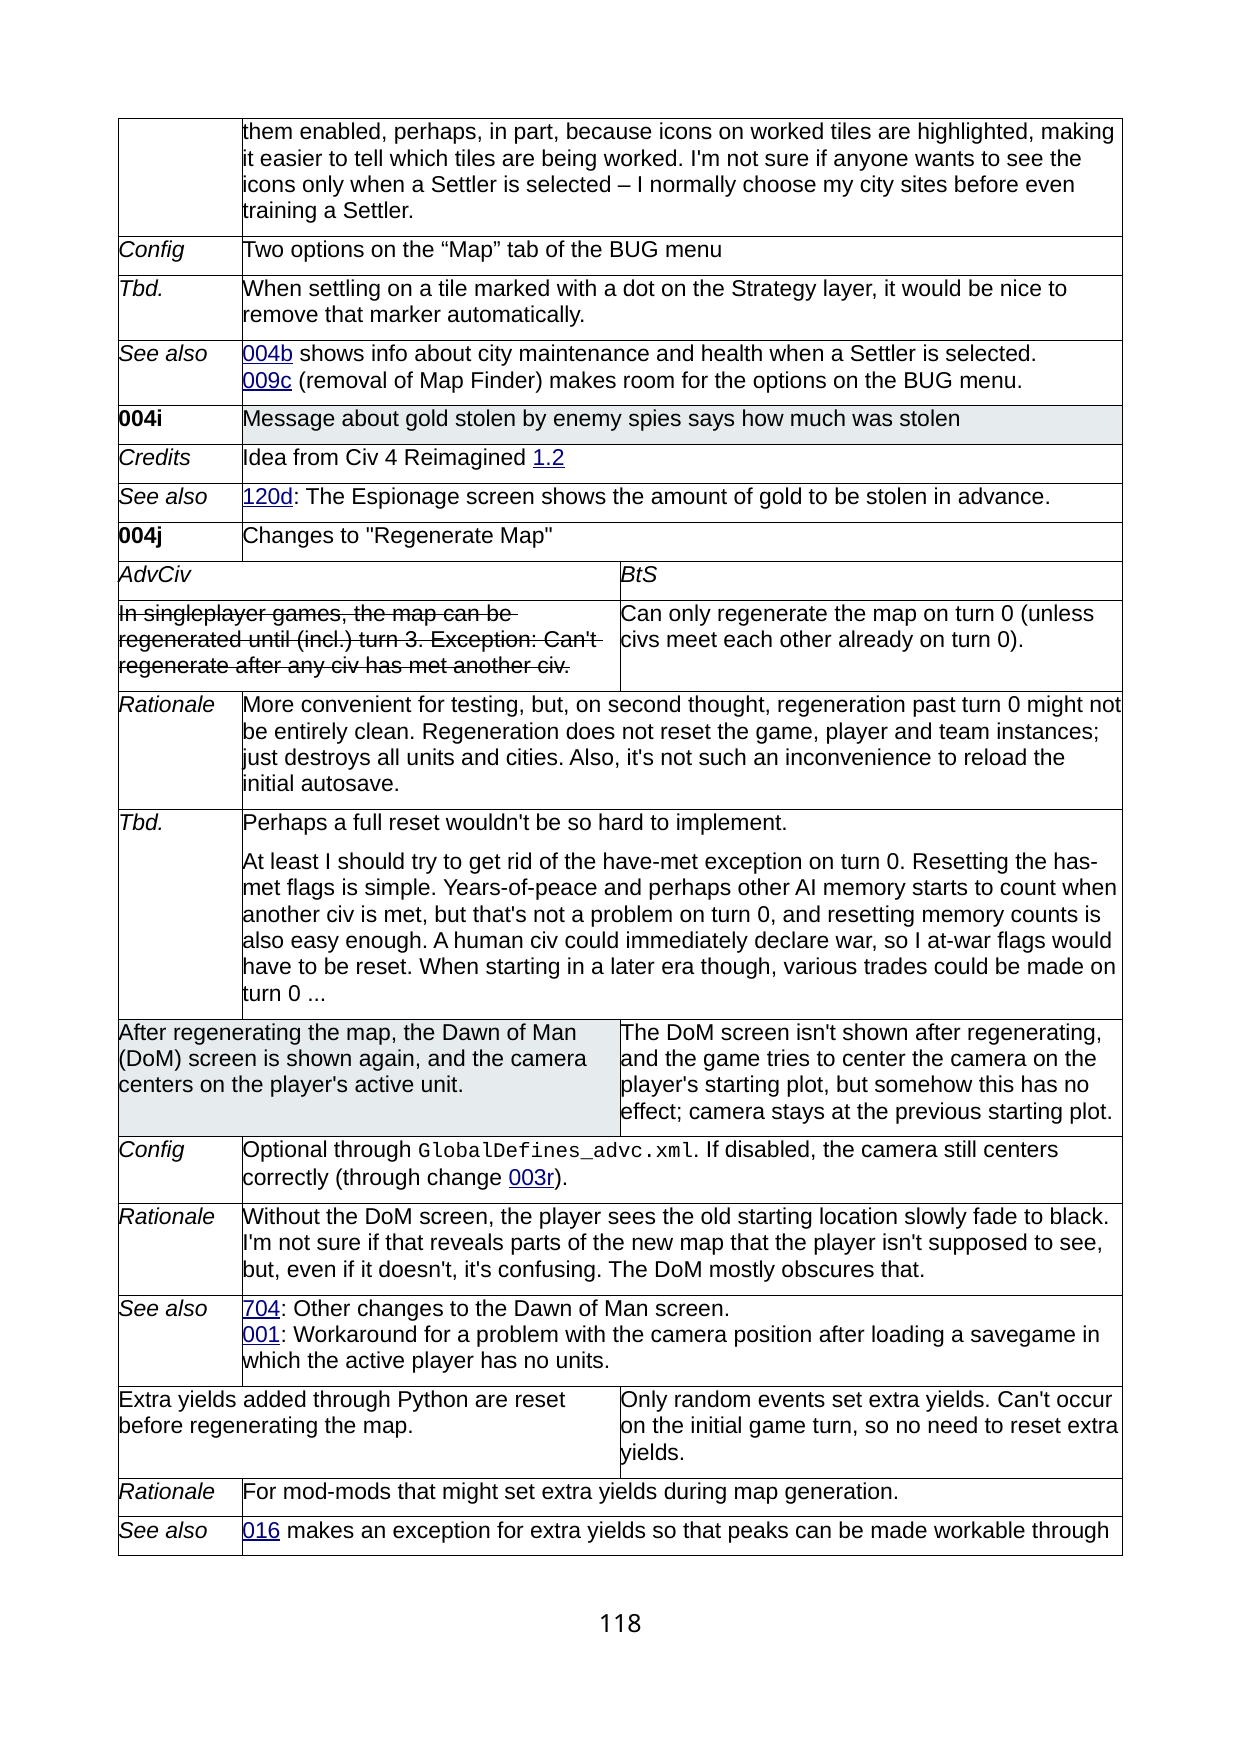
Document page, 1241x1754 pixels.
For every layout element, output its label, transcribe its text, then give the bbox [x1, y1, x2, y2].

table_cell 004i [119, 406, 242, 444]
table_cell Rationale [119, 692, 242, 809]
table_cell [119, 119, 242, 236]
table_cell More convenient for testing, but, on second thought, regeneration past turn 0 might not be entirely clean. Regeneration does not reset the game, player and team instances; just destroys all units and cities. Also, it's not such an inconvenience to reload the initial autosave. [243, 692, 1122, 809]
table_cell See also [119, 1517, 242, 1555]
table_cell Config [119, 237, 242, 275]
table_cell Two options on the “Map” tab of the BUG menu [243, 237, 1122, 275]
table_cell Config [119, 1137, 242, 1203]
table_cell Credits [119, 445, 242, 483]
table_cell 704: Other changes to the Dawn of Man screen. 001: Workaround for a problem with the camera position after loading a savegame in which the active player has no units. [243, 1296, 1122, 1386]
table_cell Rationale [119, 1479, 242, 1516]
table_cell When settling on a tile marked with a dot on the Strategy layer, it would be nice to remove that marker automatically. [243, 276, 1122, 340]
table_cell Can only regenerate the map on turn 0 (unless civs meet each other already on turn 0). [621, 601, 1122, 691]
table_cell Extra yields added through Python are reset before regenerating the map. [119, 1387, 620, 1478]
table_cell Idea from Civ 4 Reimagined 1.2 [243, 445, 1122, 483]
table_cell See also [119, 484, 242, 522]
table_cell For mod-mods that might set extra yields during map generation. [243, 1479, 1122, 1516]
table_cell them enabled, perhaps, in part, because icons on worked tiles are highlighted, making it easier to tell which tiles are being worked. I'm not sure if anyone wants to see the icons only when a Settler is selected – I normally choose my city sites before even training a Settler. [243, 119, 1122, 236]
table_cell Rationale [119, 1204, 242, 1294]
table_cell In singleplayer games, the map can be regenerated until (incl.) turn 3. Exception: Can't regenerate after any civ has met another civ. [119, 601, 620, 691]
table_cell 004b shows info about city maintenance and health when a Settler is selected. 009c (removal of Map Finder) makes room for the options on the BUG menu. [243, 341, 1122, 405]
table_cell See also [119, 341, 242, 405]
table_cell Optional through GlobalDefines_advc.xml. If disabled, the camera still centers correctly (through change 003r). [243, 1137, 1122, 1203]
table_cell Without the DoM screen, the player sees the old starting location slowly fade to black. I'm not sure if that reveals parts of the new map that the player isn't supposed to see, but, even if it doesn't, it's confusing. The DoM mostly obscures that. [243, 1204, 1122, 1294]
table_cell 120d: The Espionage screen shows the amount of gold to be stolen in advance. [243, 484, 1122, 522]
table_cell Tbd. [119, 276, 242, 340]
table_cell Tbd. [119, 810, 242, 1018]
table_cell BtS [621, 562, 1122, 599]
table_cell Only random events set extra yields. Can't occur on the initial game turn, so no need to reset extra yields. [621, 1387, 1122, 1478]
table_cell Changes to "Regenerate Map" [243, 523, 1122, 561]
table_cell 004j [119, 523, 242, 561]
table_cell The DoM screen isn't shown after regenerating, and the game tries to center the camera on the player's starting plot, but somehow this has no effect; camera stays at the previous starting plot. [621, 1020, 1122, 1136]
table_cell 016 makes an exception for extra yields so that peaks can be made workable through [243, 1517, 1122, 1555]
table_cell Message about gold stolen by enemy spies says how much was stolen [243, 406, 1122, 444]
table_cell See also [119, 1296, 242, 1386]
table_cell After regenerating the map, the Dawn of Man (DoM) screen is shown again, and the camera centers on the player's active unit. [119, 1020, 620, 1136]
table_cell Perhaps a full reset wouldn't be so hard to implement. At least I should try to get rid of the have-met exception on turn 0. Resetting the has-met flags is simple. Years-of-peace and perhaps other AI memory starts to count when another civ is met, but that's not a problem on turn 0, and resetting memory counts is also easy enough. A human civ could immediately declare war, so I at-war flags would have to be reset. When starting in a later era though, various trades could be made on turn 0 ... [243, 810, 1122, 1018]
table_cell AdvCiv [119, 562, 620, 599]
